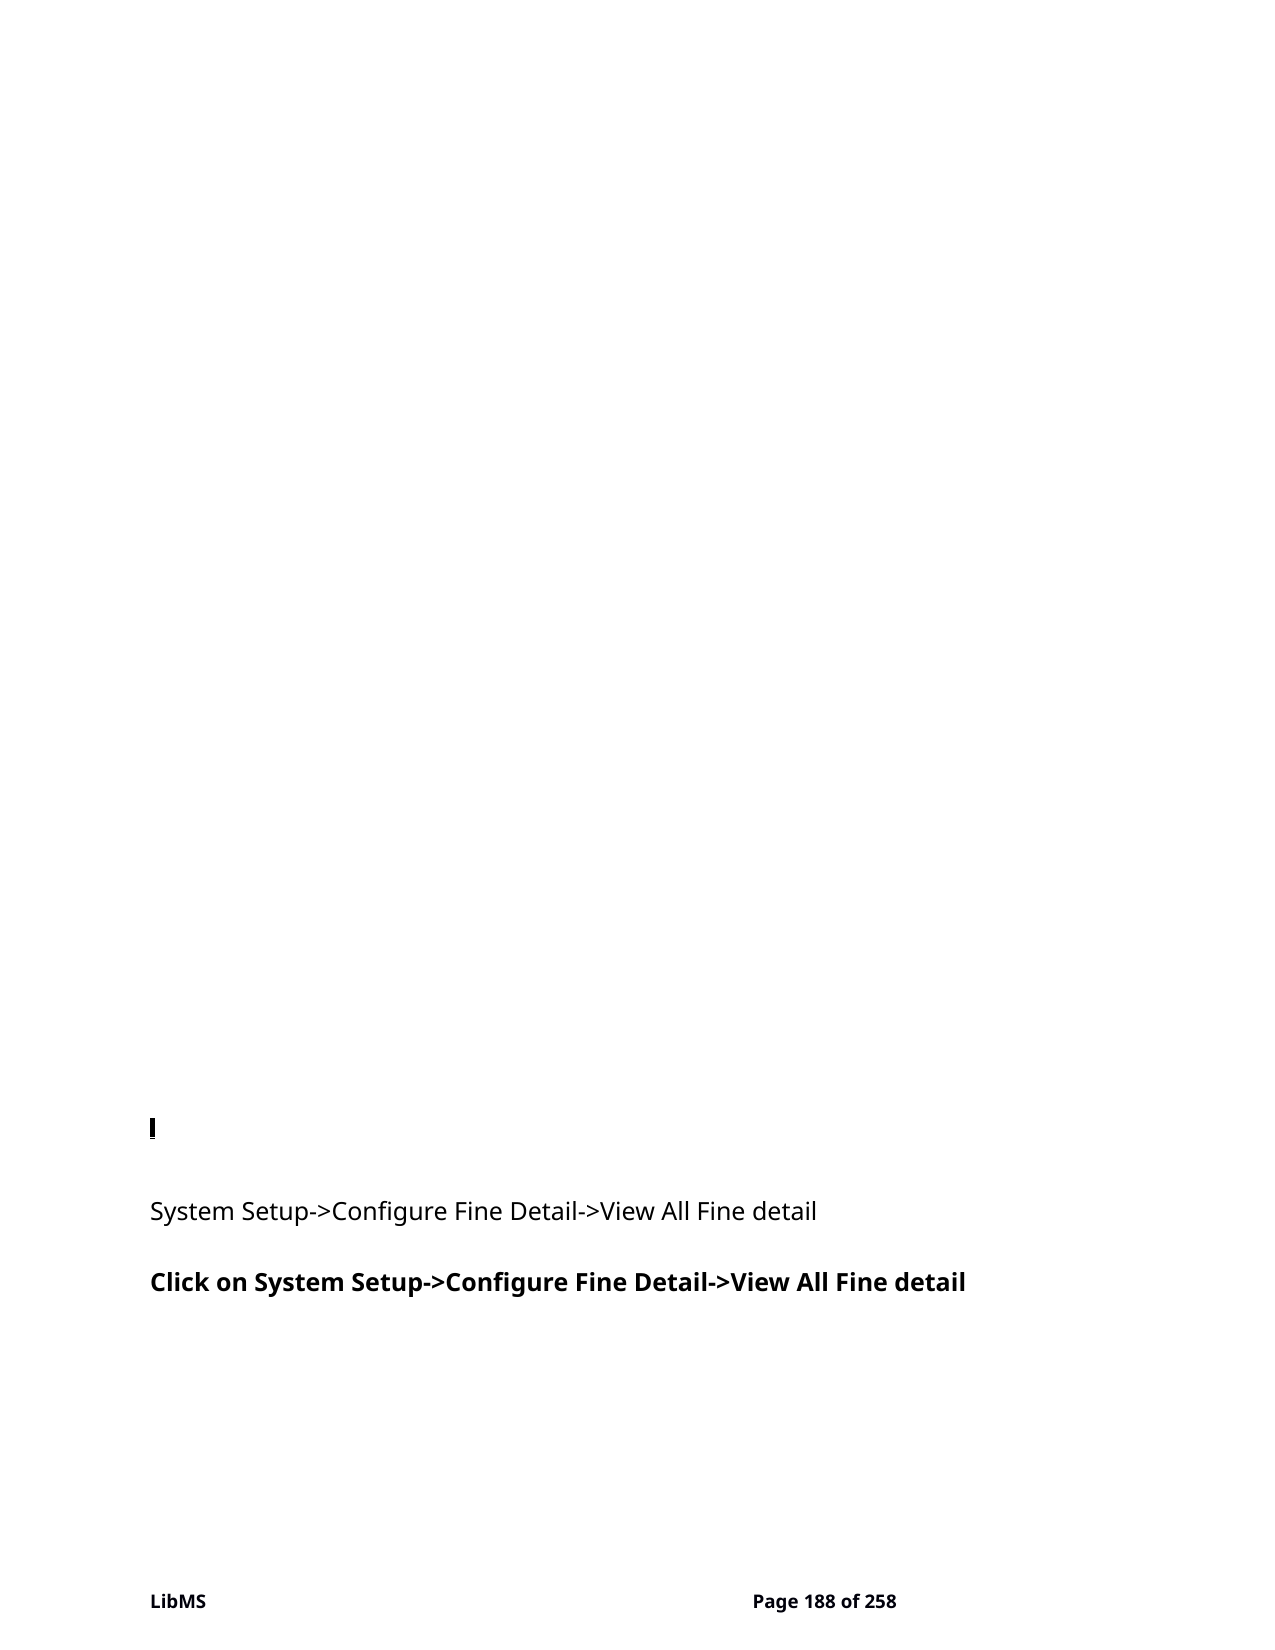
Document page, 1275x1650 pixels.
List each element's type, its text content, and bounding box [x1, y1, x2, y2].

text Click on System Setup->Configure Fine Detail->View All Fine detail [150, 1230, 1125, 1298]
text [150, 133, 1125, 1168]
subtitle System Setup->Configure Fine Detail->View All Fine detail [150, 1193, 1125, 1227]
